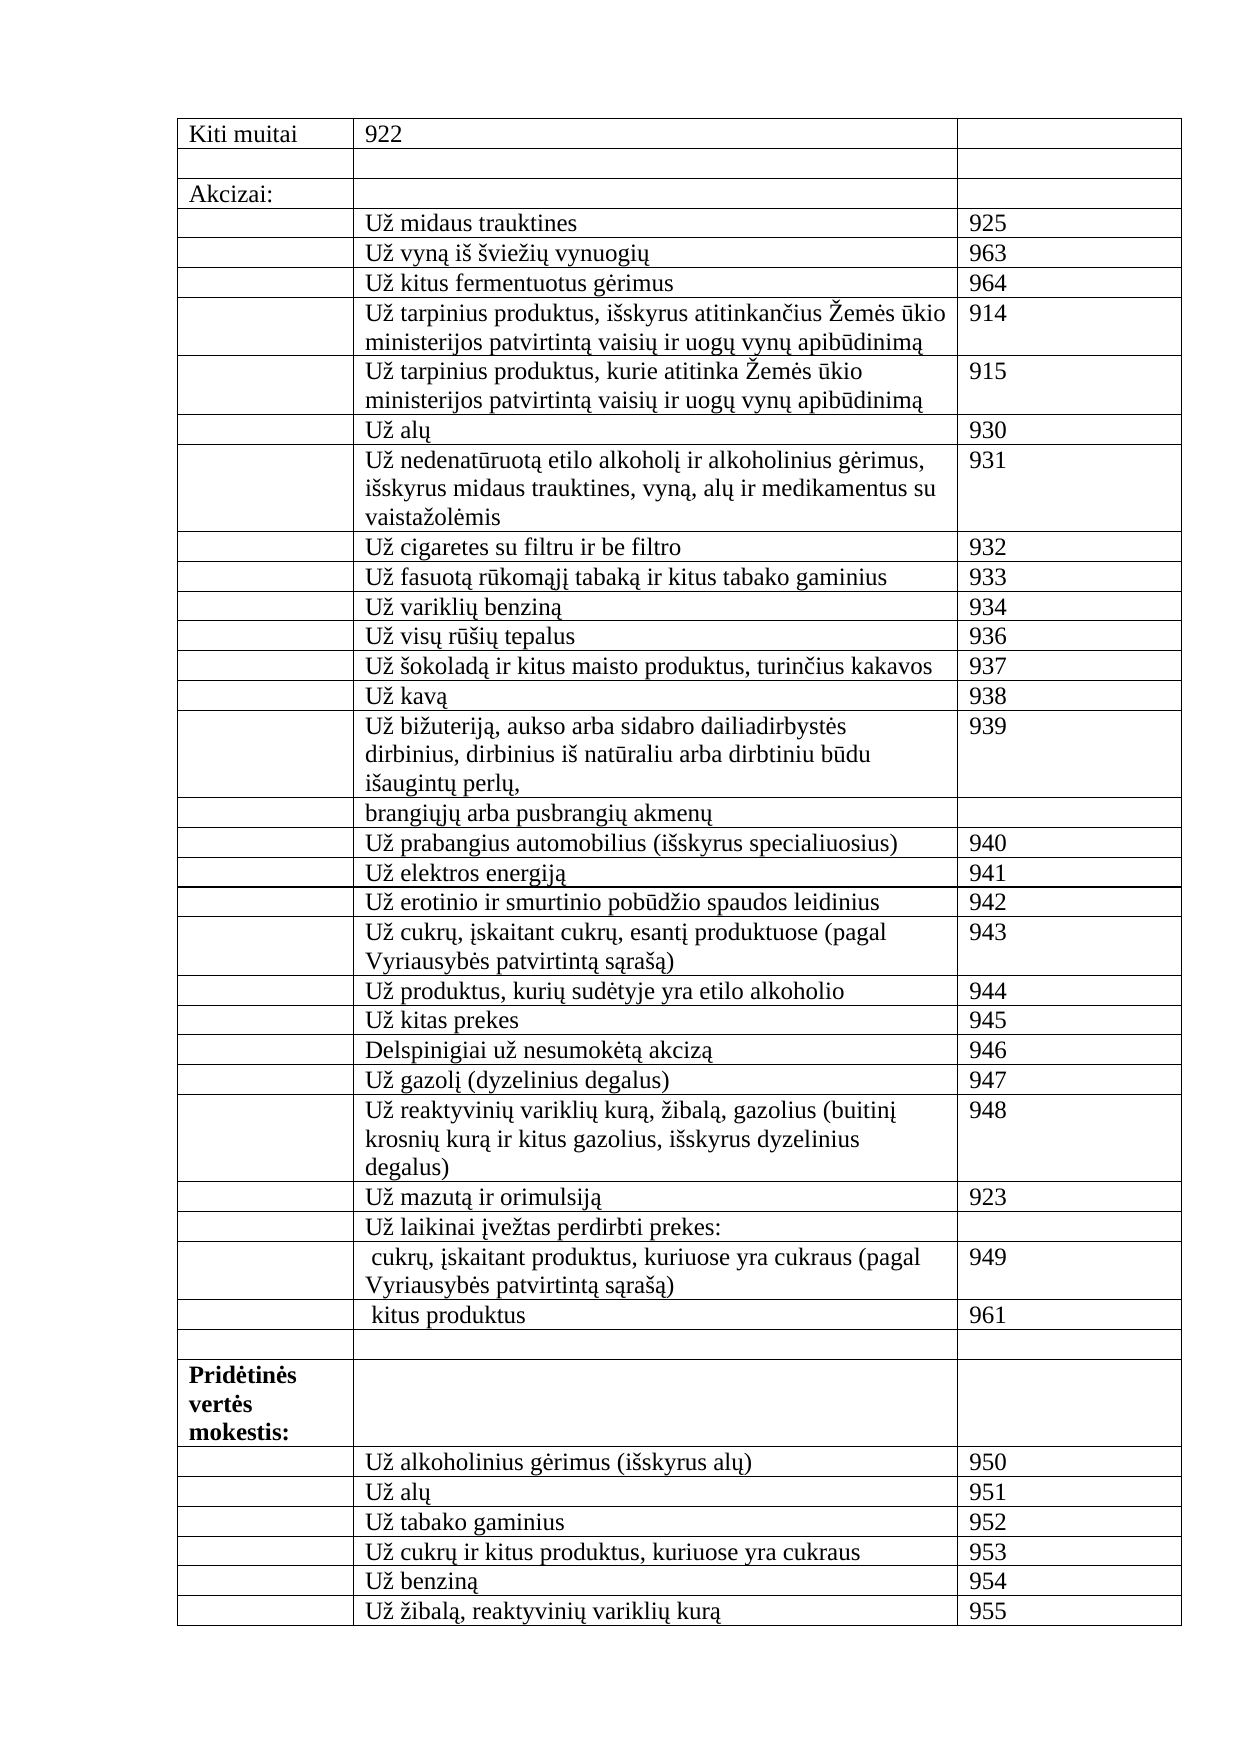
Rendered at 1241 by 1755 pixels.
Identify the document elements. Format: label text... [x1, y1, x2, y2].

table_cell [178, 651, 353, 680]
table_cell Už cigaretes su filtru ir be filtro [354, 532, 957, 561]
table_cell [958, 798, 1181, 827]
table_cell 934 [958, 592, 1181, 620]
table_cell Kiti muitai [178, 119, 353, 148]
table_cell 925 [958, 209, 1181, 237]
table_cell Už fasuotą rūkomąjį tabaką ir kitus tabako gaminius [354, 562, 957, 591]
table_cell 938 [958, 681, 1181, 710]
table_cell [178, 298, 353, 355]
table_cell [178, 1596, 353, 1625]
table_cell 949 [958, 1242, 1181, 1299]
table_cell 952 [958, 1507, 1181, 1536]
table_cell Už erotinio ir smurtinio pobūdžio spaudos leidinius [354, 888, 957, 916]
table_cell Už kitus fermentuotus gėrimus [354, 268, 957, 297]
table_cell 954 [958, 1566, 1181, 1595]
table_cell Už kavą [354, 681, 957, 710]
table_cell [958, 179, 1181, 207]
table_cell 953 [958, 1537, 1181, 1565]
table_cell cukrų, įskaitant produktus, kuriuose yra cukraus (pagal Vyriausybės patvirtintą sąrašą) [354, 1242, 957, 1299]
table_cell [178, 532, 353, 561]
table_cell kitus produktus [354, 1300, 957, 1329]
table_cell [178, 592, 353, 620]
table_cell 930 [958, 415, 1181, 444]
table_cell [178, 1300, 353, 1329]
table_cell 932 [958, 532, 1181, 561]
table_cell Už midaus trauktines [354, 209, 957, 237]
table_cell Už produktus, kurių sudėtyje yra etilo alkoholio [354, 976, 957, 1004]
table_cell 941 [958, 858, 1181, 886]
table_cell Už kitas prekes [354, 1006, 957, 1034]
table_cell [178, 562, 353, 591]
table_cell [354, 179, 957, 207]
table_cell 947 [958, 1065, 1181, 1094]
table_cell 944 [958, 976, 1181, 1004]
table_cell Už alų [354, 415, 957, 444]
table_cell 940 [958, 828, 1181, 857]
table_cell Už tarpinius produktus, kurie atitinka Žemės ūkio ministerijos patvirtintą vaisių ir uogų vynų apibūdinimą [354, 356, 957, 414]
table_cell [178, 415, 353, 444]
table_cell [354, 1360, 957, 1446]
table_cell Akcizai: [178, 179, 353, 207]
table_cell 951 [958, 1477, 1181, 1506]
table_cell [178, 621, 353, 650]
table_cell [178, 1566, 353, 1595]
table_cell Už mazutą ir orimulsiją [354, 1182, 957, 1211]
table_cell [178, 1477, 353, 1506]
table_cell [958, 1330, 1181, 1359]
table_cell Už alų [354, 1477, 957, 1506]
table_cell [178, 976, 353, 1004]
table_cell Už reaktyvinių variklių kurą, žibalą, gazolius (buitinį krosnių kurą ir kitus gazolius, išskyrus dyzelinius degalus) [354, 1095, 957, 1181]
table_cell 950 [958, 1447, 1181, 1476]
table_cell [178, 828, 353, 857]
table_cell Už gazolį (dyzelinius degalus) [354, 1065, 957, 1094]
table_cell 961 [958, 1300, 1181, 1329]
table_cell [178, 1507, 353, 1536]
table_cell [178, 238, 353, 267]
table_cell 963 [958, 238, 1181, 267]
table_cell [178, 858, 353, 886]
table_cell 922 [354, 119, 957, 148]
table_cell [178, 209, 353, 237]
table_cell 946 [958, 1035, 1181, 1064]
table_cell Delspinigiai už nesumokėtą akcizą [354, 1035, 957, 1064]
table_cell Pridėtinės vertės mokestis: [178, 1360, 353, 1446]
table_cell [958, 1212, 1181, 1241]
table_cell [958, 119, 1181, 148]
table_cell [178, 1242, 353, 1299]
table_cell Už visų rūšių tepalus [354, 621, 957, 650]
table_cell Už prabangius automobilius (išskyrus specialiuosius) [354, 828, 957, 857]
table_cell 937 [958, 651, 1181, 680]
table_cell [178, 1035, 353, 1064]
table_cell 923 [958, 1182, 1181, 1211]
table_cell [178, 1447, 353, 1476]
table_cell 945 [958, 1006, 1181, 1034]
table_cell Už šokoladą ir kitus maisto produktus, turinčius kakavos [354, 651, 957, 680]
table_cell 936 [958, 621, 1181, 650]
table_cell Už alkoholinius gėrimus (išskyrus alų) [354, 1447, 957, 1476]
table_cell [178, 356, 353, 414]
table_cell Už variklių benziną [354, 592, 957, 620]
table_cell [958, 1360, 1181, 1446]
table_cell 931 [958, 445, 1181, 531]
table_cell Už vyną iš šviežių vynuogių [354, 238, 957, 267]
table_cell 955 [958, 1596, 1181, 1625]
table_cell 943 [958, 917, 1181, 975]
table_cell 933 [958, 562, 1181, 591]
table_cell [178, 1006, 353, 1034]
table_cell [178, 711, 353, 797]
table_cell [178, 149, 353, 178]
table_cell [178, 1065, 353, 1094]
table_cell [178, 1212, 353, 1241]
table_cell [178, 917, 353, 975]
table_cell Už benziną [354, 1566, 957, 1595]
table_cell [354, 1330, 957, 1359]
table_cell Už cukrų, įskaitant cukrų, esantį produktuose (pagal Vyriausybės patvirtintą sąrašą) [354, 917, 957, 975]
table_cell [178, 681, 353, 710]
table_cell Už nedenatūruotą etilo alkoholį ir alkoholinius gėrimus, išskyrus midaus trauktines, vyną, alų ir medikamentus su vaistažolėmis [354, 445, 957, 531]
table_cell Už tarpinius produktus, išskyrus atitinkančius Žemės ūkio ministerijos patvirtintą vaisių ir uogų vynų apibūdinimą [354, 298, 957, 355]
table_cell 942 [958, 888, 1181, 916]
table_cell [178, 1182, 353, 1211]
table_cell [178, 798, 353, 827]
table_cell [178, 268, 353, 297]
table_cell Už laikinai įvežtas perdirbti prekes: [354, 1212, 957, 1241]
table_cell 915 [958, 356, 1181, 414]
table_cell Už žibalą, reaktyvinių variklių kurą [354, 1596, 957, 1625]
table_cell [178, 445, 353, 531]
table_cell brangiųjų arba pusbrangių akmenų [354, 798, 957, 827]
table_cell [958, 149, 1181, 178]
table_cell Už bižuteriją, aukso arba sidabro dailiadirbystės dirbinius, dirbinius iš natūraliu arba dirbtiniu būdu išaugintų perlų, [354, 711, 957, 797]
table_cell [178, 1095, 353, 1181]
table_cell 914 [958, 298, 1181, 355]
table_cell [178, 1330, 353, 1359]
table_cell Už elektros energiją [354, 858, 957, 886]
table_cell [354, 149, 957, 178]
table_cell Už cukrų ir kitus produktus, kuriuose yra cukraus [354, 1537, 957, 1565]
table_cell 948 [958, 1095, 1181, 1181]
table_cell [178, 888, 353, 916]
table_cell 939 [958, 711, 1181, 797]
table_cell Už tabako gaminius [354, 1507, 957, 1536]
table_cell 964 [958, 268, 1181, 297]
table_cell [178, 1537, 353, 1565]
